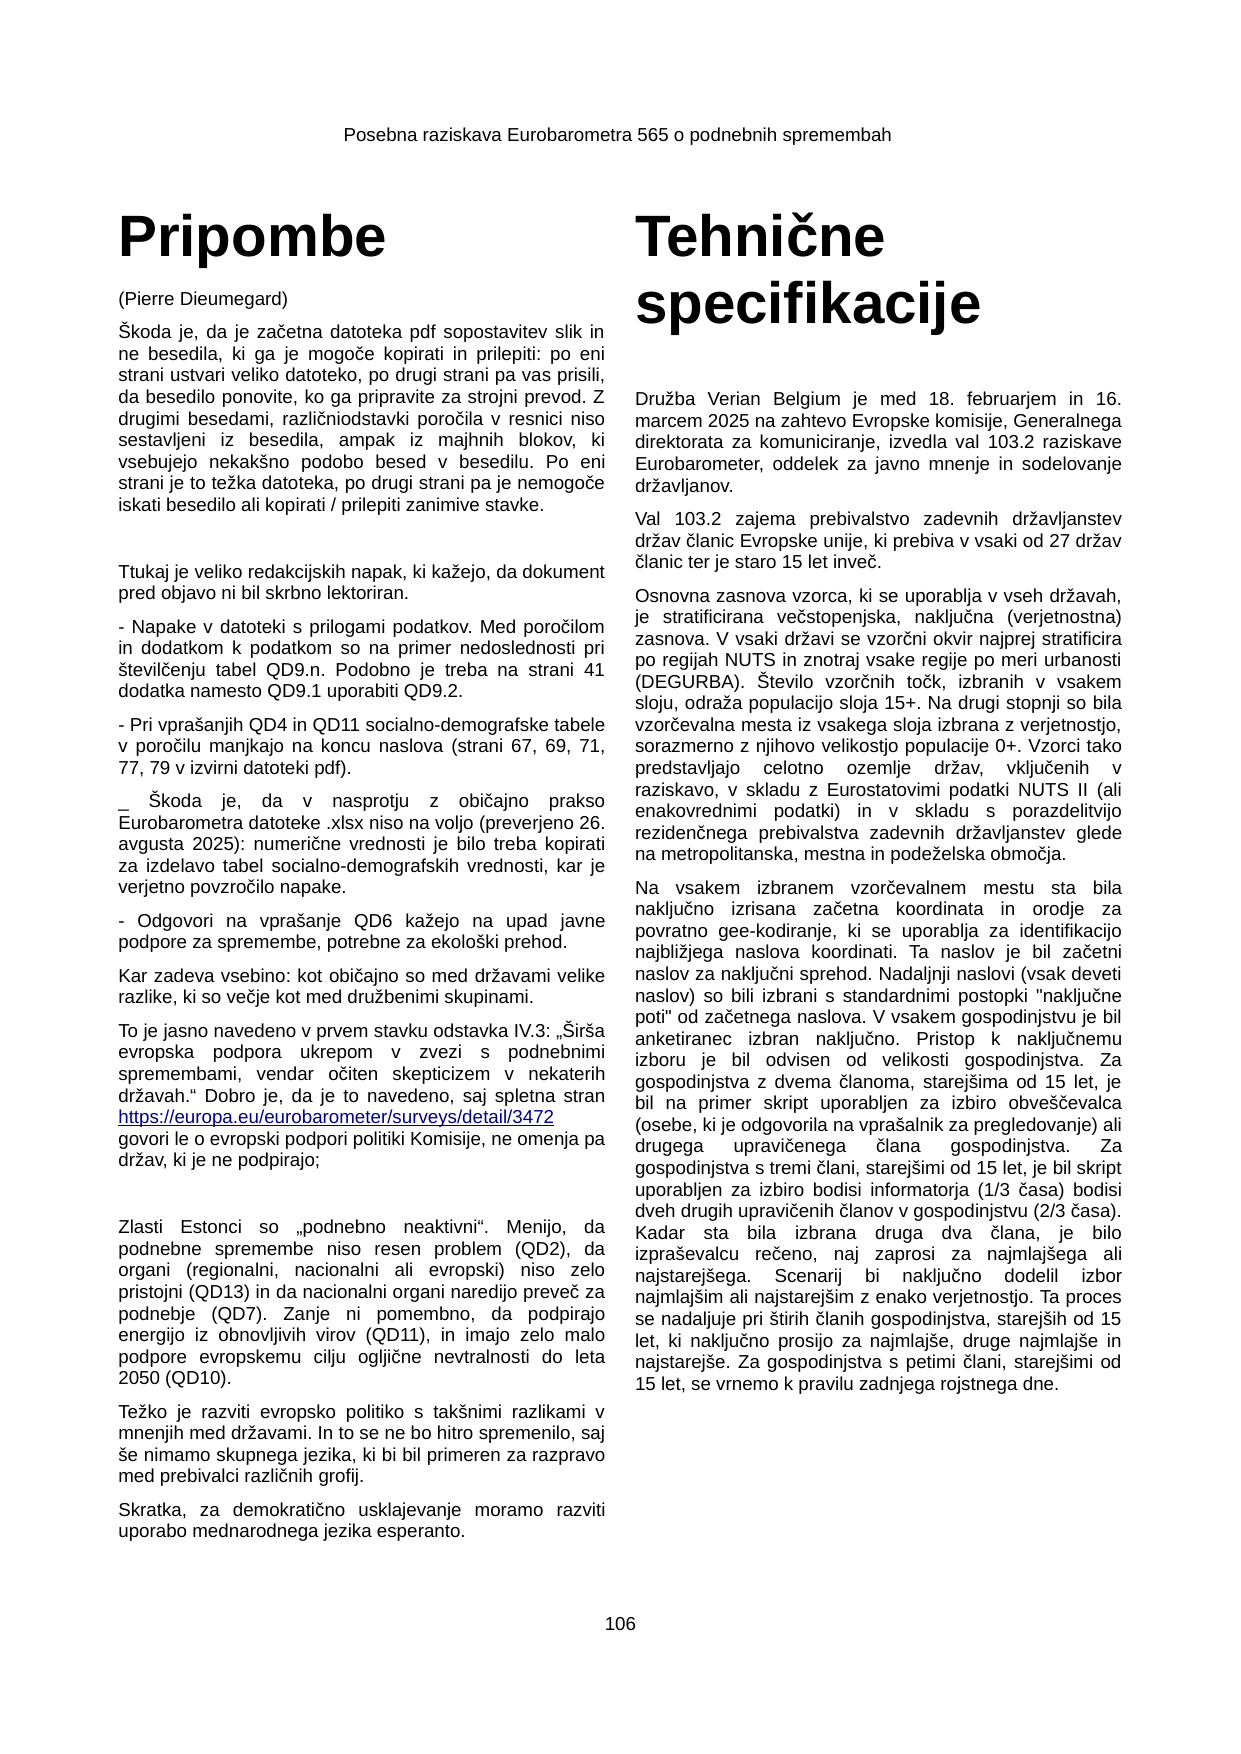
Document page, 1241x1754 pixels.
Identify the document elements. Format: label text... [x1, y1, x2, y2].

subtitle Pripombe [118, 202, 605, 269]
text _ Škoda je, da v nasprotju z običajno prakso Eurobarometra datoteke .xlsx niso na voljo (preverjeno 26. avgusta 2025): numerične vrednosti je bilo treba kopirati za izdelavo tabel socialno-demografskih vrednosti, kar je verjetno povzročilo napake. [118, 790, 605, 898]
text Val 103.2 zajema prebivalstvo zadevnih državljanstev držav članic Evropske unije, ki prebiva v vsaki od 27 držav članic ter je staro 15 let inveč. [635, 508, 1122, 572]
text Ttukaj je veliko redakcijskih napak, ki kažejo, da dokument pred objavo ni bil skrbno lektoriran. [118, 560, 605, 603]
text - Odgovori na vprašanje QD6 kažejo na upad javne podpore za spremembe, potrebne za ekološki prehod. [118, 910, 605, 953]
subtitle Tehnične specifikacije [635, 202, 1122, 336]
text Osnovna zasnova vzorca, ki se uporablja v vseh državah, je stratificirana večstopenjska, naključna (verjetnostna) zasnova. V vsaki državi se vzorčni okvir najprej stratificira po regijah NUTS in znotraj vsake regije po meri urbanosti (DEGURBA). Število vzorčnih točk, izbranih v vsakem sloju, odraža populacijo sloja 15+. Na drugi stopnji so bila vzorčevalna mesta iz vsakega sloja izbrana z verjetnostjo, sorazmerno z njihovo velikostjo populacije 0+. Vzorci tako predstavljajo celotno ozemlje držav, vključenih v raziskavo, v skladu z Eurostatovimi podatki NUTS II (ali enakovrednimi podatki) in v skladu s porazdelitvijo rezidenčnega prebivalstva zadevnih državljanstev glede na metropolitanska, mestna in podeželska območja. [635, 584, 1122, 865]
text Skratka, za demokratično usklajevanje moramo razviti uporabo mednarodnega jezika esperanto. [118, 1498, 605, 1542]
text (Pierre Dieumegard) [118, 288, 605, 309]
text Zlasti Estonci so „podnebno neaktivni“. Menijo, da podnebne spremembe niso resen problem (QD2), da organi (regionalni, nacionalni ali evropski) niso zelo pristojni (QD13) in da nacionalni organi naredijo preveč za podnebje (QD7). Zanje ni pomembno, da podpirajo energijo iz obnovljivih virov (QD11), in imajo zelo malo podpore evropskemu cilju ogljične nevtralnosti do leta 2050 (QD10). [118, 1216, 605, 1388]
text Kar zadeva vsebino: kot običajno so med državami velike razlike, ki so večje kot med družbenimi skupinami. [118, 965, 605, 1008]
text - Napake v datoteki s prilogami podatkov. Med poročilom in dodatkom k podatkom so na primer nedoslednosti pri številčenju tabel QD9.n. Podobno je treba na strani 41 dodatka namesto QD9.1 uporabiti QD9.2. [118, 615, 605, 702]
text Škoda je, da je začetna datoteka pdf sopostavitev slik in ne besedila, ki ga je mogoče kopirati in prilepiti: po eni strani ustvari veliko datoteko, po drugi strani pa vas prisili, da besedilo ponovite, ko ga pripravite za strojni prevod. Z drugimi besedami, različniodstavki poročila v resnici niso sestavljeni iz besedila, ampak iz majhnih blokov, ki vsebujejo nekakšno podobo besed v besedilu. Po eni strani je to težka datoteka, po drugi strani pa je nemogoče iskati besedilo ali kopirati / prilepiti zanimive stavke. [118, 321, 605, 515]
text - Pri vprašanjih QD4 in QD11 socialno-demografske tabele v poročilu manjkajo na koncu naslova (strani 67, 69, 71, 77, 79 v izvirni datoteki pdf). [118, 713, 605, 778]
text Družba Verian Belgium je med 18. februarjem in 16. marcem 2025 na zahtevo Evropske komisije, Generalnega direktorata za komuniciranje, izvedla val 103.2 raziskave Eurobarometer, oddelek za javno mnenje in sodelovanje državljanov. [635, 388, 1122, 496]
text Težko je razviti evropsko politiko s takšnimi razlikami v mnenjih med državami. In to se ne bo hitro spremenilo, saj še nimamo skupnega jezika, ki bi bil primeren za razpravo med prebivalci različnih grofij. [118, 1400, 605, 1487]
text Na vsakem izbranem vzorčevalnem mestu sta bila naključno izrisana začetna koordinata in orodje za povratno gee-kodiranje, ki se uporablja za identifikacijo najbližjega naslova koordinati. Ta naslov je bil začetni naslov za naključni sprehod. Nadaljnji naslovi (vsak deveti naslov) so bili izbrani s standardnimi postopki "naključne poti" od začetnega naslova. V vsakem gospodinjstvu je bil anketiranec izbran naključno. Pristop k naključnemu izboru je bil odvisen od velikosti gospodinjstva. Za gospodinjstva z dvema članoma, starejšima od 15 let, je bil na primer skript uporabljen za izbiro obveščevalca (osebe, ki je odgovorila na vprašalnik za pregledovanje) ali drugega upravičenega člana gospodinjstva. Za gospodinjstva s tremi člani, starejšimi od 15 let, je bil skript uporabljen za izbiro bodisi informatorja (1/3 časa) bodisi dveh drugih upravičenih članov v gospodinjstvu (2/3 časa). Kadar sta bila izbrana druga dva člana, je bilo izpraševalcu rečeno, naj zaprosi za najmlajšega ali najstarejšega. Scenarij bi naključno dodelil izbor najmlajšim ali najstarejšim z enako verjetnostjo. Ta proces se nadaljuje pri štirih članih gospodinjstva, starejših od 15 let, ki naključno prosijo za najmlajše, druge najmlajše in najstarejše. Za gospodinjstva s petimi člani, starejšimi od 15 let, se vrnemo k pravilu zadnjega rojstnega dne. [635, 877, 1122, 1394]
text To je jasno navedeno v prvem stavku odstavka IV.3: „Širša evropska podpora ukrepom v zvezi s podnebnimi spremembami, vendar očiten skepticizem v nekaterih državah.“ Dobro je, da je to navedeno, saj spletna stran https://europa.eu/eurobarometer/surveys/detail/3472 govori le o evropski podpori politiki Komisije, ne omenja pa držav, ki je ne podpirajo; [118, 1020, 605, 1171]
